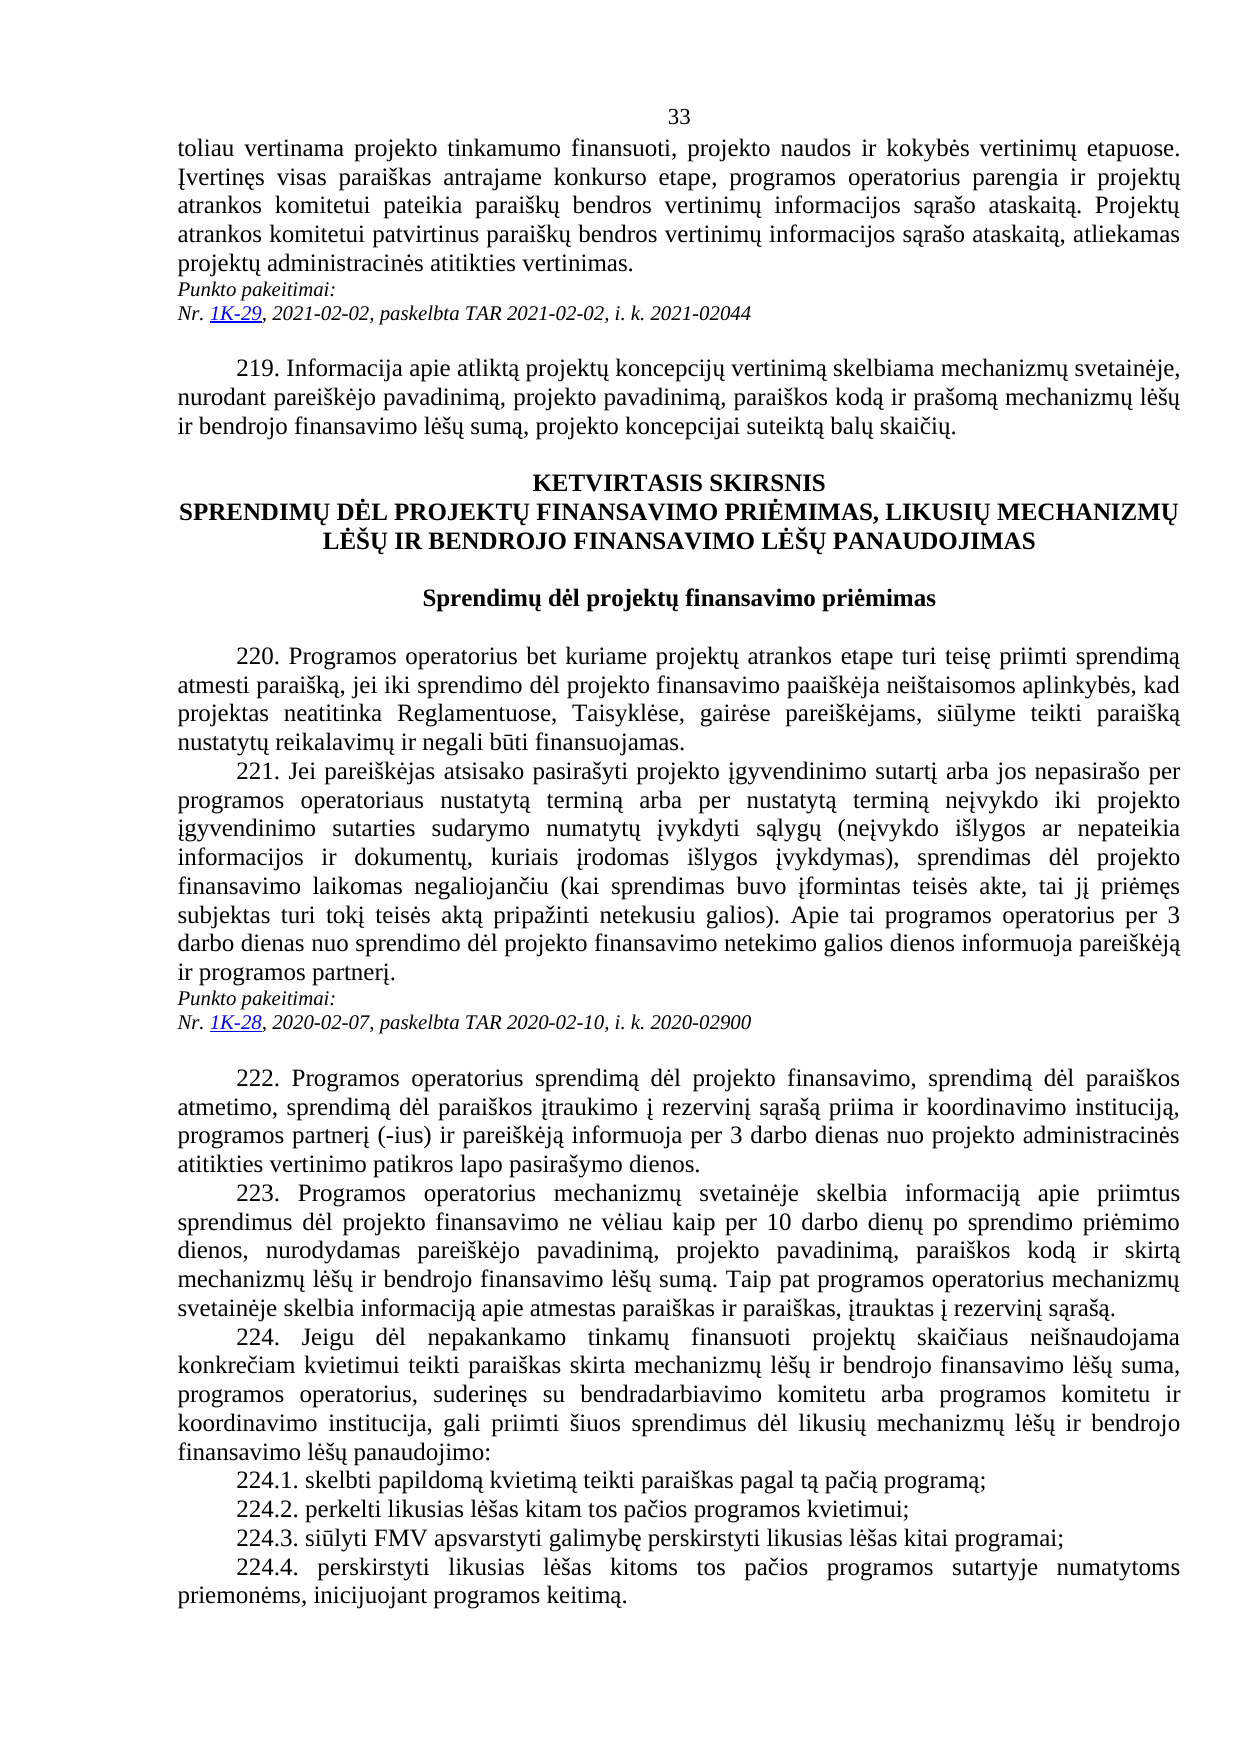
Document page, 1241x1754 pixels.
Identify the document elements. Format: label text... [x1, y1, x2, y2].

text Nr. 1K-29, 2021-02-02, paskelbta TAR 2021-02-02, i. k. 2021-02044 [177, 301, 1181, 325]
text 223. Programos operatorius mechanizmų svetainėje skelbia informaciją apie priimtus sprendimus dėl projekto finansavimo ne vėliau kaip per 10 darbo dienų po sprendimo priėmimo dienos, nurodydamas pareiškėjo pavadinimą, projekto pavadinimą, paraiškos kodą ir skirtą mechanizmų lėšų ir bendrojo finansavimo lėšų sumą. Taip pat programos operatorius mechanizmų svetainėje skelbia informaciją apie atmestas paraiškas ir paraiškas, įtrauktas į rezervinį sąrašą. [177, 1178, 1181, 1322]
text toliau vertinama projekto tinkamumo finansuoti, projekto naudos ir kokybės vertinimų etapuose. Įvertinęs visas paraiškas antrajame konkurso etape, programos operatorius parengia ir projektų atrankos komitetui pateikia paraiškų bendros vertinimų informacijos sąrašo ataskaitą. Projektų atrankos komitetui patvirtinus paraiškų bendros vertinimų informacijos sąrašo ataskaitą, atliekamas projektų administracinės atitikties vertinimas. [177, 133, 1181, 277]
text 224. Jeigu dėl nepakankamo tinkamų finansuoti projektų skaičiaus neišnaudojama konkrečiam kvietimui teikti paraiškas skirta mechanizmų lėšų ir bendrojo finansavimo lėšų suma, programos operatorius, suderinęs su bendradarbiavimo komitetu arba programos komitetu ir koordinavimo institucija, gali priimti šiuos sprendimus dėl likusių mechanizmų lėšų ir bendrojo finansavimo lėšų panaudojimo: [177, 1322, 1181, 1465]
text 219. Informacija apie atliktą projektų koncepcijų vertinimą skelbiama mechanizmų svetainėje, nurodant pareiškėjo pavadinimą, projekto pavadinimą, paraiškos kodą ir prašomą mechanizmų lėšų ir bendrojo finansavimo lėšų sumą, projekto koncepcijai suteiktą balų skaičių. [177, 353, 1181, 440]
text 224.3. siūlyti FMV apsvarstyti galimybę perskirstyti likusias lėšas kitai programai; [177, 1523, 1181, 1552]
text 224.2. perkelti likusias lėšas kitam tos pačios programos kvietimui; [177, 1494, 1181, 1523]
text Punkto pakeitimai: [177, 986, 1181, 1010]
text SPRENDIMŲ DĖL PROJEKTŲ FINANSAVIMO PRIĖMIMAS, LIKUSIŲ MECHANIZMŲ LĖŠŲ IR BENDROJO FINANSAVIMO LĖŠŲ PANAUDOJIMAS [177, 497, 1181, 555]
text 222. Programos operatorius sprendimą dėl projekto finansavimo, sprendimą dėl paraiškos atmetimo, sprendimą dėl paraiškos įtraukimo į rezervinį sąrašą priima ir koordinavimo instituciją, programos partnerį (-ius) ir pareiškėją informuoja per 3 darbo dienas nuo projekto administracinės atitikties vertinimo patikros lapo pasirašymo dienos. [177, 1063, 1181, 1178]
text KETVIRTASIS SKIRSNIS [177, 468, 1181, 497]
text Sprendimų dėl projektų finansavimo priėmimas [177, 583, 1181, 612]
text Punkto pakeitimai: [177, 277, 1181, 301]
text Nr. 1K-28, 2020-02-07, paskelbta TAR 2020-02-10, i. k. 2020-02900 [177, 1010, 1181, 1034]
text 224.4. perskirstyti likusias lėšas kitoms tos pačios programos sutartyje numatytoms priemonėms, inicijuojant programos keitimą. [177, 1552, 1181, 1609]
text 221. Jei pareiškėjas atsisako pasirašyti projekto įgyvendinimo sutartį arba jos nepasirašo per programos operatoriaus nustatytą terminą arba per nustatytą terminą neįvykdo iki projekto įgyvendinimo sutarties sudarymo numatytų įvykdyti sąlygų (neįvykdo išlygos ar nepateikia informacijos ir dokumentų, kuriais įrodomas išlygos įvykdymas), sprendimas dėl projekto finansavimo laikomas negaliojančiu (kai sprendimas buvo įformintas teisės akte, tai jį priėmęs subjektas turi tokį teisės aktą pripažinti netekusiu galios). Apie tai programos operatorius per 3 darbo dienas nuo sprendimo dėl projekto finansavimo netekimo galios dienos informuoja pareiškėją ir programos partnerį. [177, 756, 1181, 986]
text 220. Programos operatorius bet kuriame projektų atrankos etape turi teisę priimti sprendimą atmesti paraišką, jei iki sprendimo dėl projekto finansavimo paaiškėja neištaisomos aplinkybės, kad projektas neatitinka Reglamentuose, Taisyklėse, gairėse pareiškėjams, siūlyme teikti paraišką nustatytų reikalavimų ir negali būti finansuojamas. [177, 641, 1181, 756]
text 224.1. skelbti papildomą kvietimą teikti paraiškas pagal tą pačią programą; [177, 1465, 1181, 1494]
